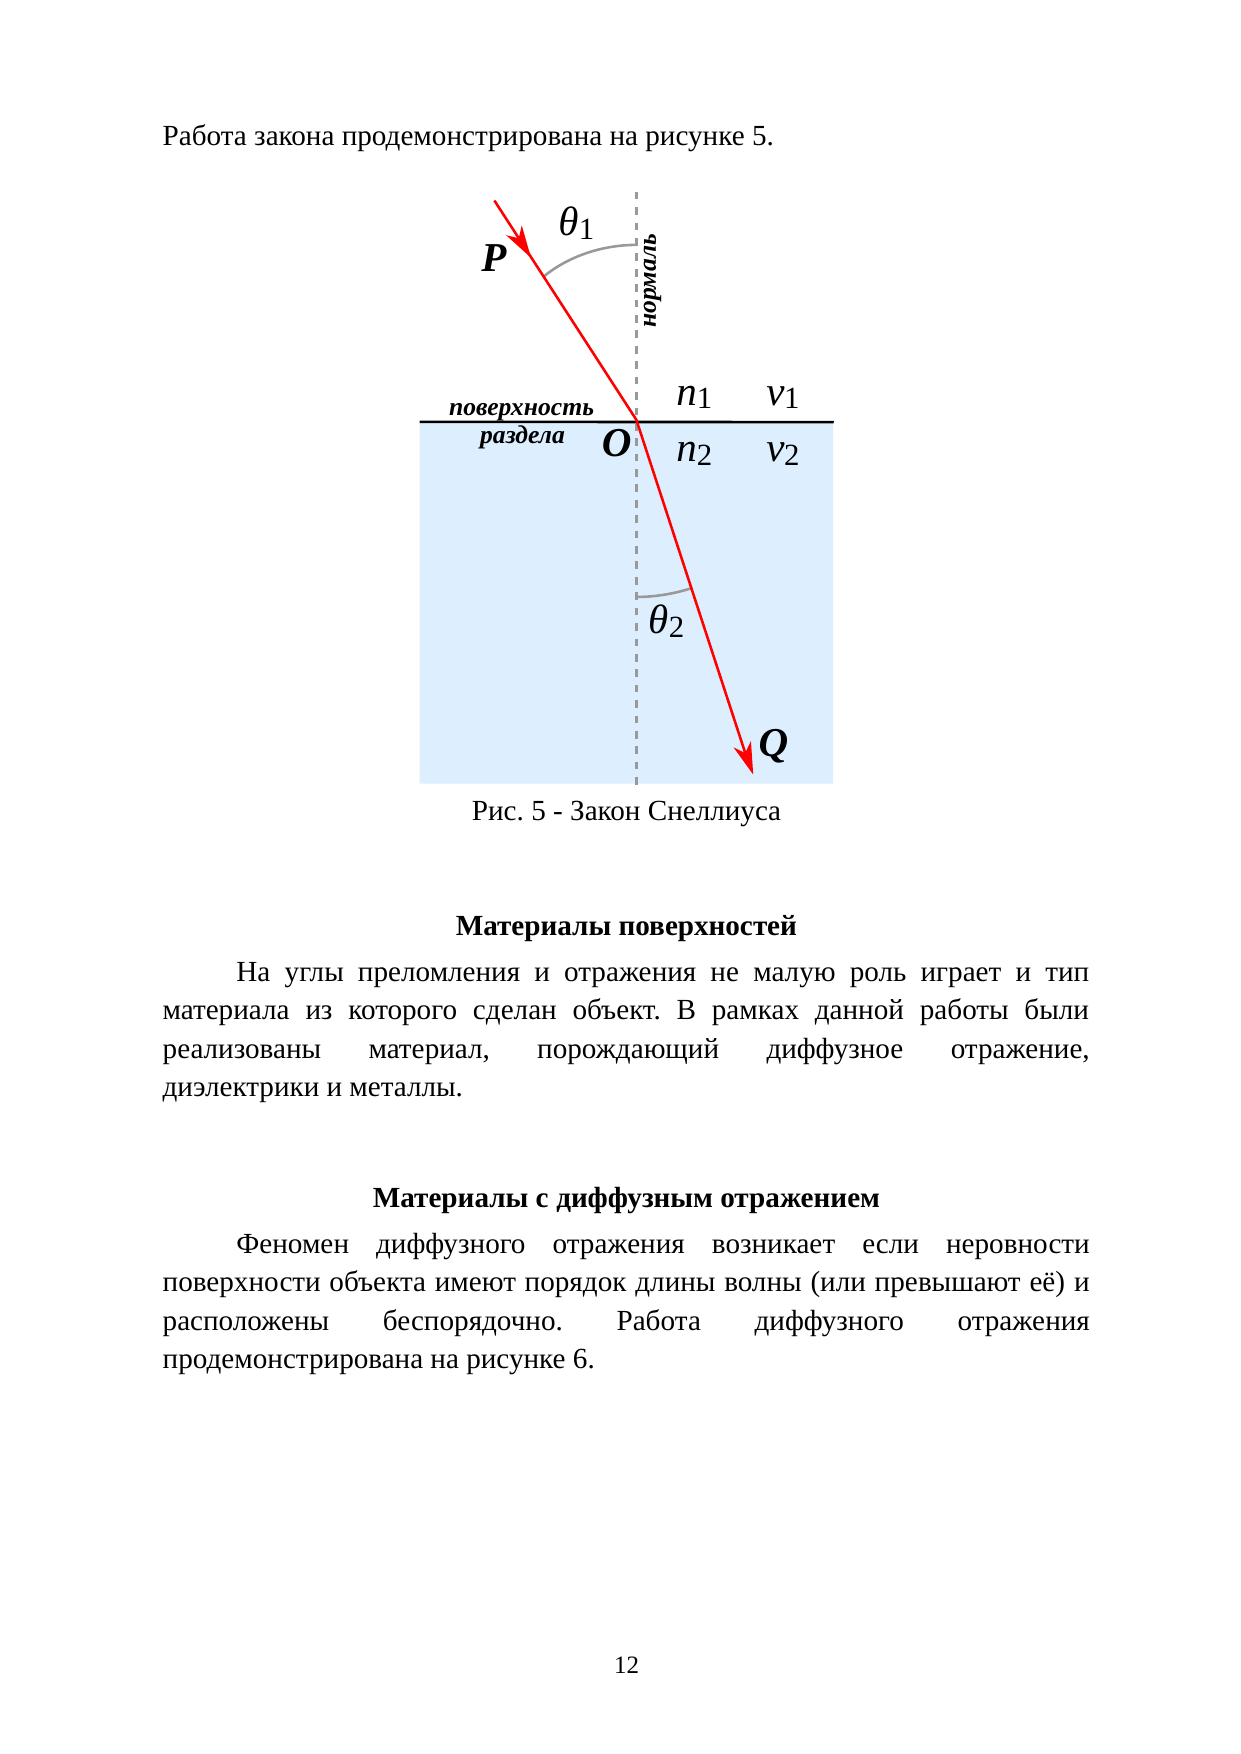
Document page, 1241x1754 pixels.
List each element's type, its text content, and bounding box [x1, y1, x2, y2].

text Феномен диффузного отражения возникает если неровности поверхности объекта имеют порядок длины волны (или превышают её) и расположены беспорядочно. Работа диффузного отражения продемонстрирована на рисунке 6. [162, 1226, 1090, 1375]
subtitle Материалы поверхностей [162, 908, 1090, 941]
text Рис. 5 - Закон Снеллиуса [412, 793, 841, 826]
text На углы преломления и отражения не малую роль играет и тип материала из которого сделан объект. В рамках данной работы были реализованы материал, порождающий диффузное отражение, диэлектрики и металлы. [162, 954, 1090, 1103]
text Работа закона продемонстрирована на рисунке 5. [162, 118, 1090, 152]
subtitle Материалы с диффузным отражением [162, 1180, 1090, 1213]
